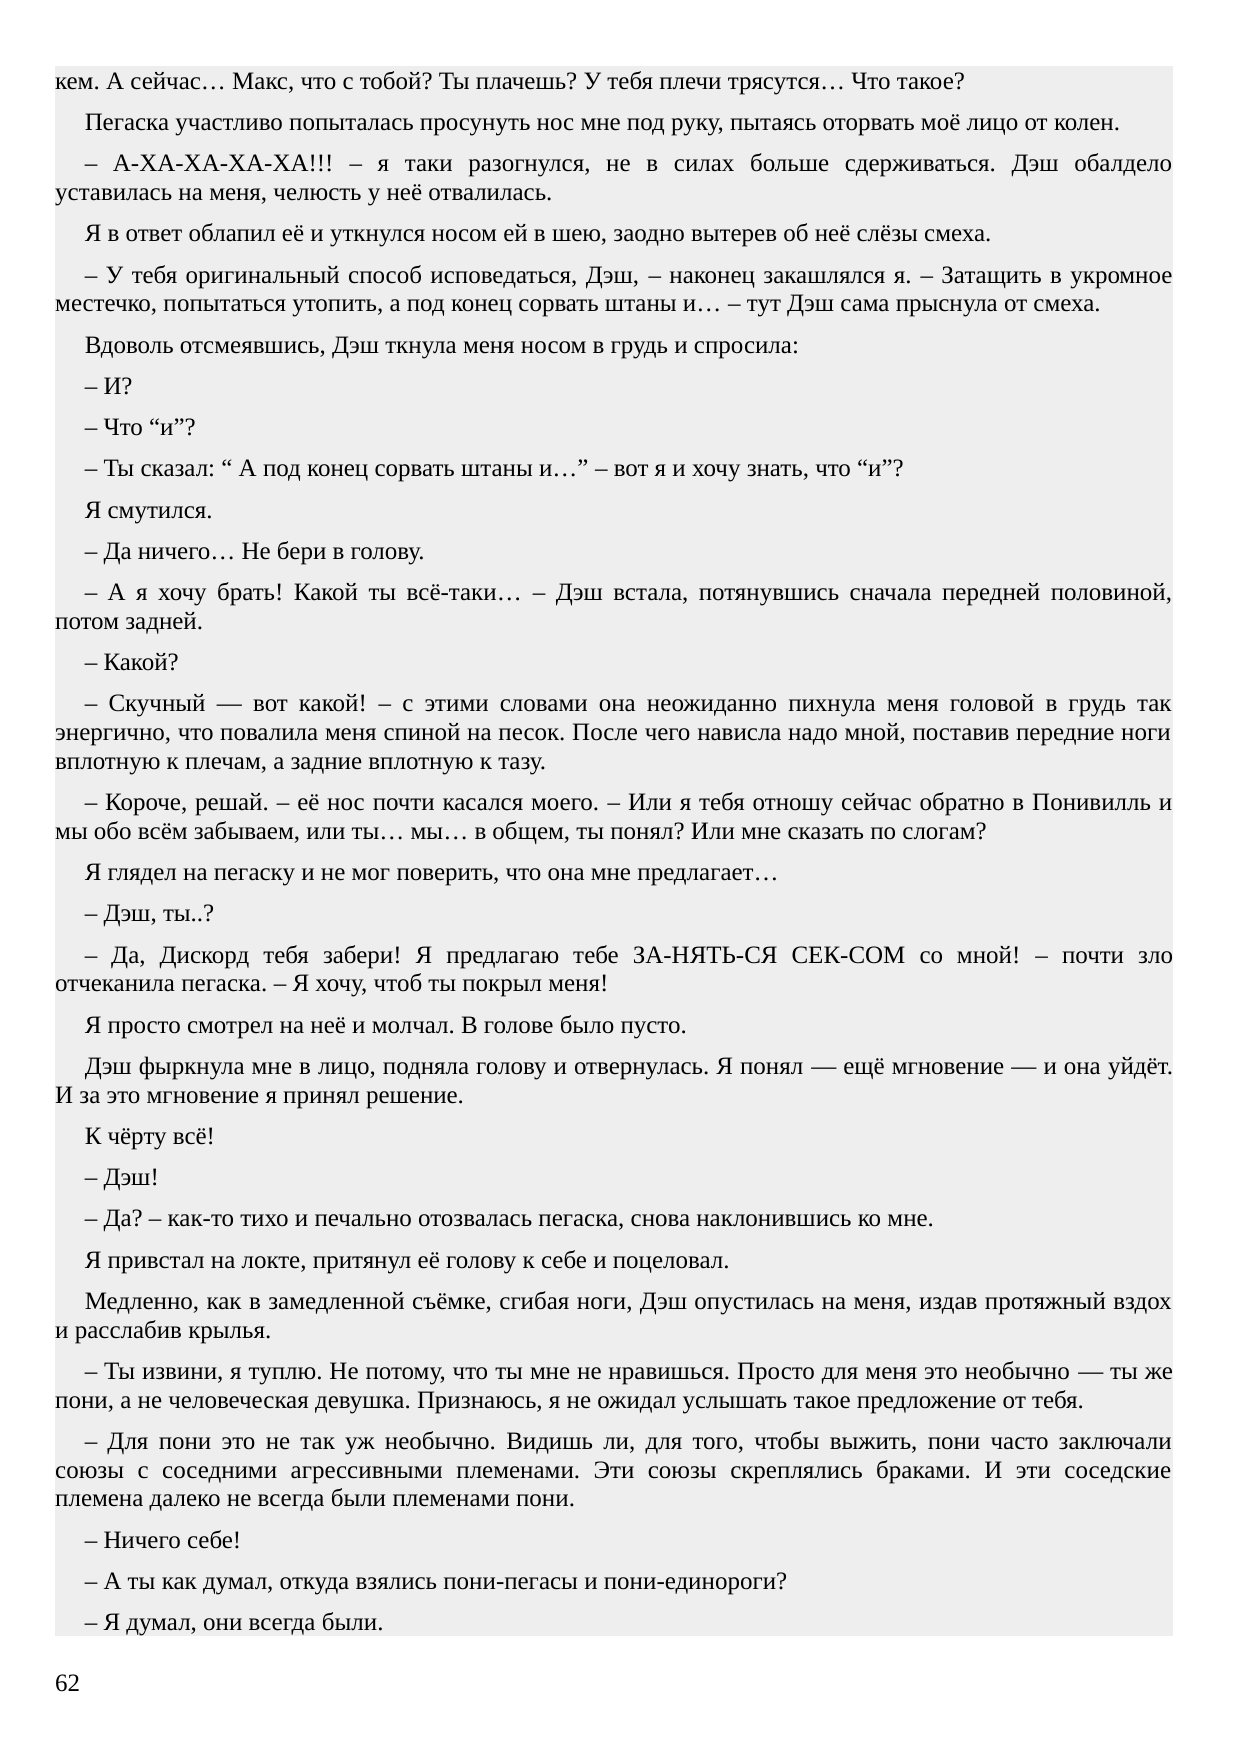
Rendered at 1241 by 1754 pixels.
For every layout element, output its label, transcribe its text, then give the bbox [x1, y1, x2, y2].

text – Какой? [55, 647, 1173, 676]
text – Скучный — вот какой! – с этими словами она неожиданно пихнула меня головой в грудь так энергично, что повалила меня спиной на песок. После чего нависла надо мной, поставив передние ноги вплотную к плечам, а задние вплотную к тазу. [55, 688, 1173, 775]
text Пегаска участливо попыталась просунуть нос мне под руку, пытаясь оторвать моё лицо от колен. [55, 107, 1173, 136]
text – А я хочу брать! Какой ты всё-таки… – Дэш встала, потянувшись сначала передней половиной, потом задней. [55, 577, 1173, 635]
text – Что “и”? [55, 412, 1173, 441]
text – Ничего себе! [55, 1525, 1173, 1553]
text – Для пони это не так уж необычно. Видишь ли, для того, чтобы выжить, пони часто заключали союзы с соседними агрессивными племенами. Эти союзы скреплялись браками. И эти соседские племена далеко не всегда были племенами пони. [55, 1426, 1173, 1512]
text – Да ничего… Не бери в голову. [55, 536, 1173, 565]
text К чёрту всё! [55, 1121, 1173, 1150]
text – Да? – как-то тихо и печально отозвалась пегаска, снова наклонившись ко мне. [55, 1203, 1173, 1232]
text Я просто смотрел на неё и молчал. В голове было пусто. [55, 1010, 1173, 1038]
text Я в ответ облапил её и уткнулся носом ей в шею, заодно вытерев об неё слёзы смеха. [55, 218, 1173, 247]
text – Дэш! [55, 1162, 1173, 1191]
text Вдоволь отсмеявшись, Дэш ткнула меня носом в грудь и спросила: [55, 330, 1173, 358]
text – Ты сказал: “ А под конец сорвать штаны и…” – вот я и хочу знать, что “и”? [55, 453, 1173, 482]
text – Дэш, ты..? [55, 898, 1173, 927]
text – Короче, решай. – её нос почти касался моего. – Или я тебя отношу сейчас обратно в Понивилль и мы обо всём забываем, или ты… мы… в общем, ты понял? Или мне сказать по слогам? [55, 787, 1173, 845]
text – Ты извини, я туплю. Не потому, что ты мне не нравишься. Просто для меня это необычно — ты же пони, а не человеческая девушка. Признаюсь, я не ожидал услышать такое предложение от тебя. [55, 1356, 1173, 1413]
text – И? [55, 371, 1173, 400]
text – У тебя оригинальный способ исповедаться, Дэш, – наконец закашлялся я. – Затащить в укромное местечко, попытаться утопить, а под конец сорвать штаны и… – тут Дэш сама прыснула от смеха. [55, 260, 1173, 317]
text – Да, Дискорд тебя забери! Я предлагаю тебе ЗА-НЯТЬ-СЯ СЕК-СОМ со мной! – почти зло отчеканила пегаска. – Я хочу, чтоб ты покрыл меня! [55, 940, 1173, 997]
text Я смутился. [55, 495, 1173, 523]
text кем. А сейчас… Макс, что с тобой? Ты плачешь? У тебя плечи трясутся… Что такое? [55, 66, 1173, 95]
text Я глядел на пегаску и не мог поверить, что она мне предлагает… [55, 857, 1173, 886]
text – А-ХА-ХА-ХА-ХА!!! – я таки разогнулся, не в силах больше сдерживаться. Дэш обалдело уставилась на меня, челюсть у неё отвалилась. [55, 148, 1173, 206]
text Дэш фыркнула мне в лицо, подняла голову и отвернулась. Я понял — ещё мгновение — и она уйдёт. И за это мгновение я принял решение. [55, 1051, 1173, 1108]
text – Я думал, они всегда были. [55, 1607, 1173, 1636]
text Я привстал на локте, притянул её голову к себе и поцеловал. [55, 1245, 1173, 1273]
text – А ты как думал, откуда взялись пони-пегасы и пони-единороги? [55, 1566, 1173, 1595]
text Медленно, как в замедленной съёмке, сгибая ноги, Дэш опустилась на меня, издав протяжный вздох и расслабив крылья. [55, 1286, 1173, 1343]
